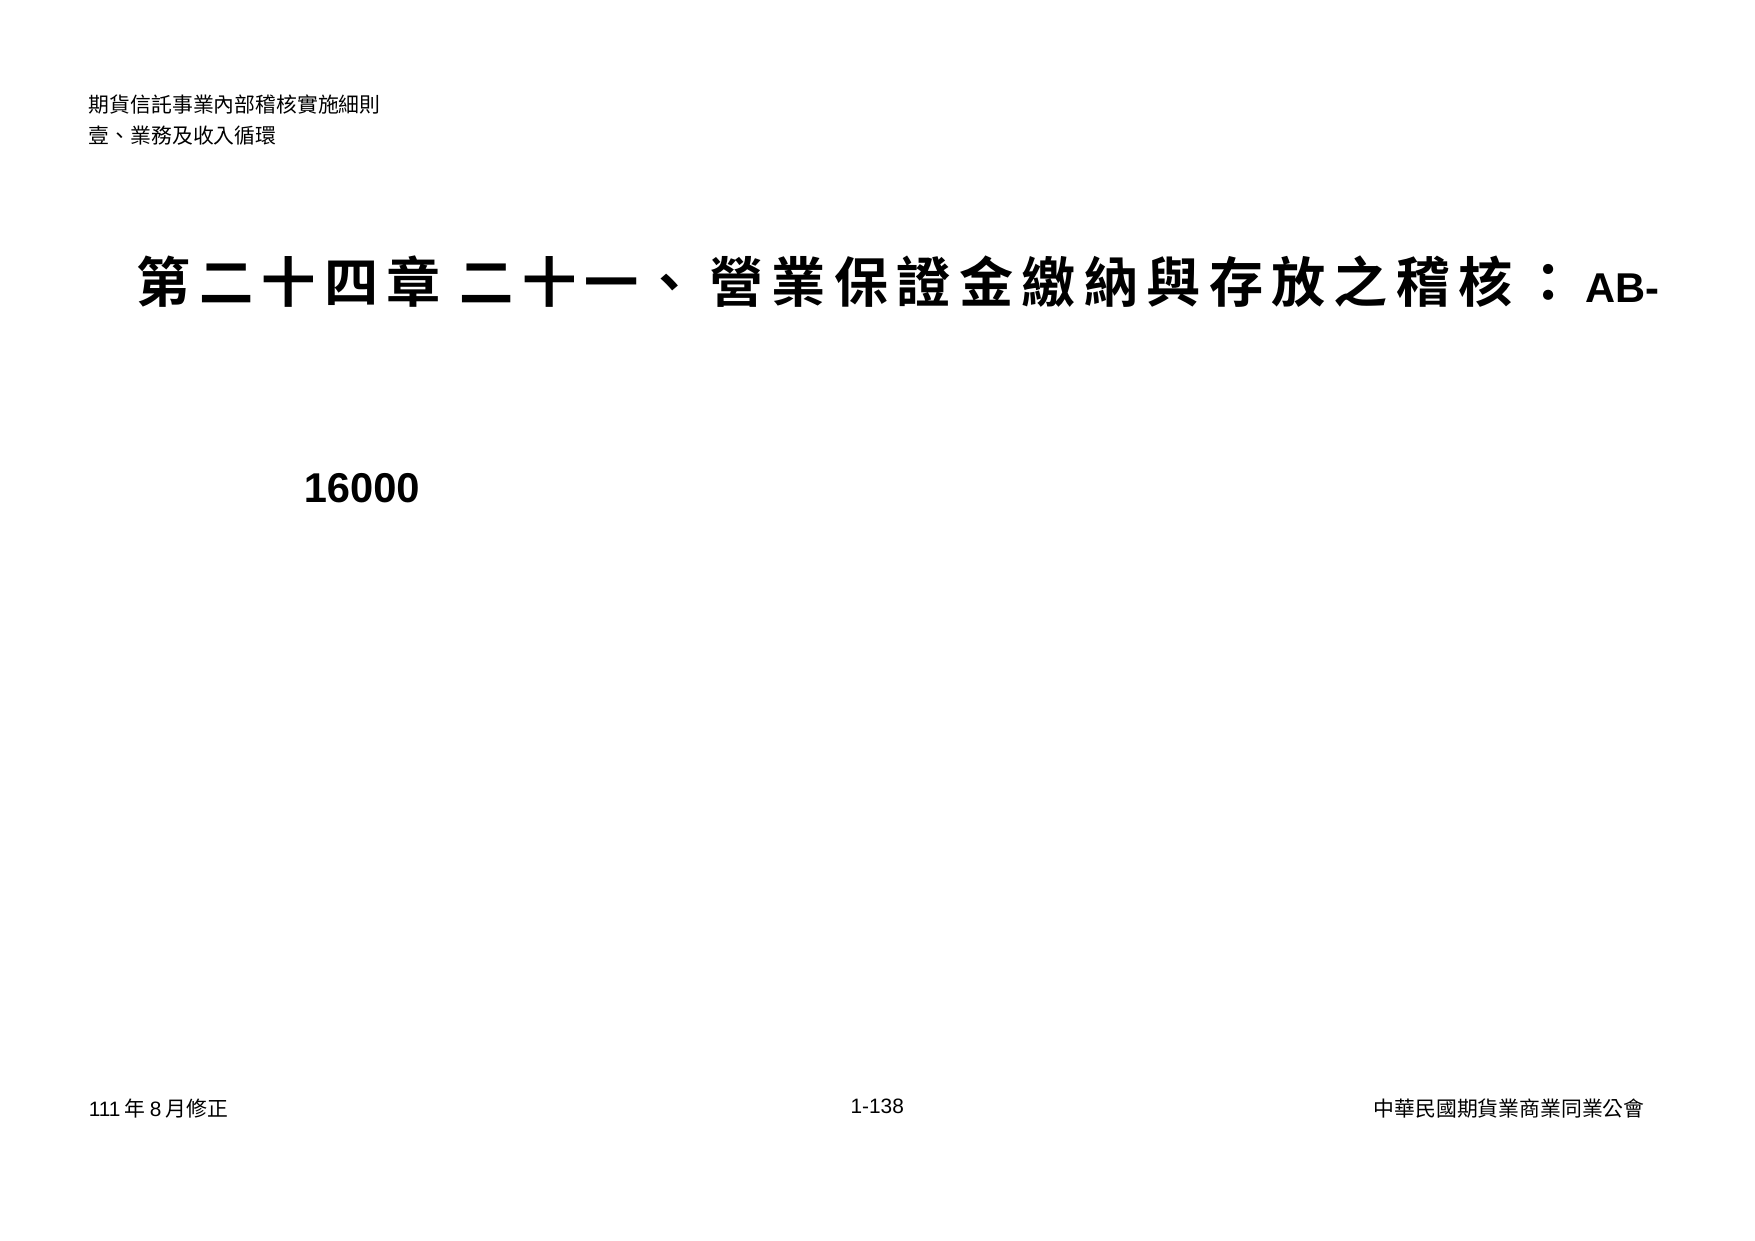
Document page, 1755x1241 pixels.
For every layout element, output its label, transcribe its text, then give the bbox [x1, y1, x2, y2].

subtitle 二十一、營業保證金繳納與存放之稽核：AB-16000 [128, 195, 1663, 508]
